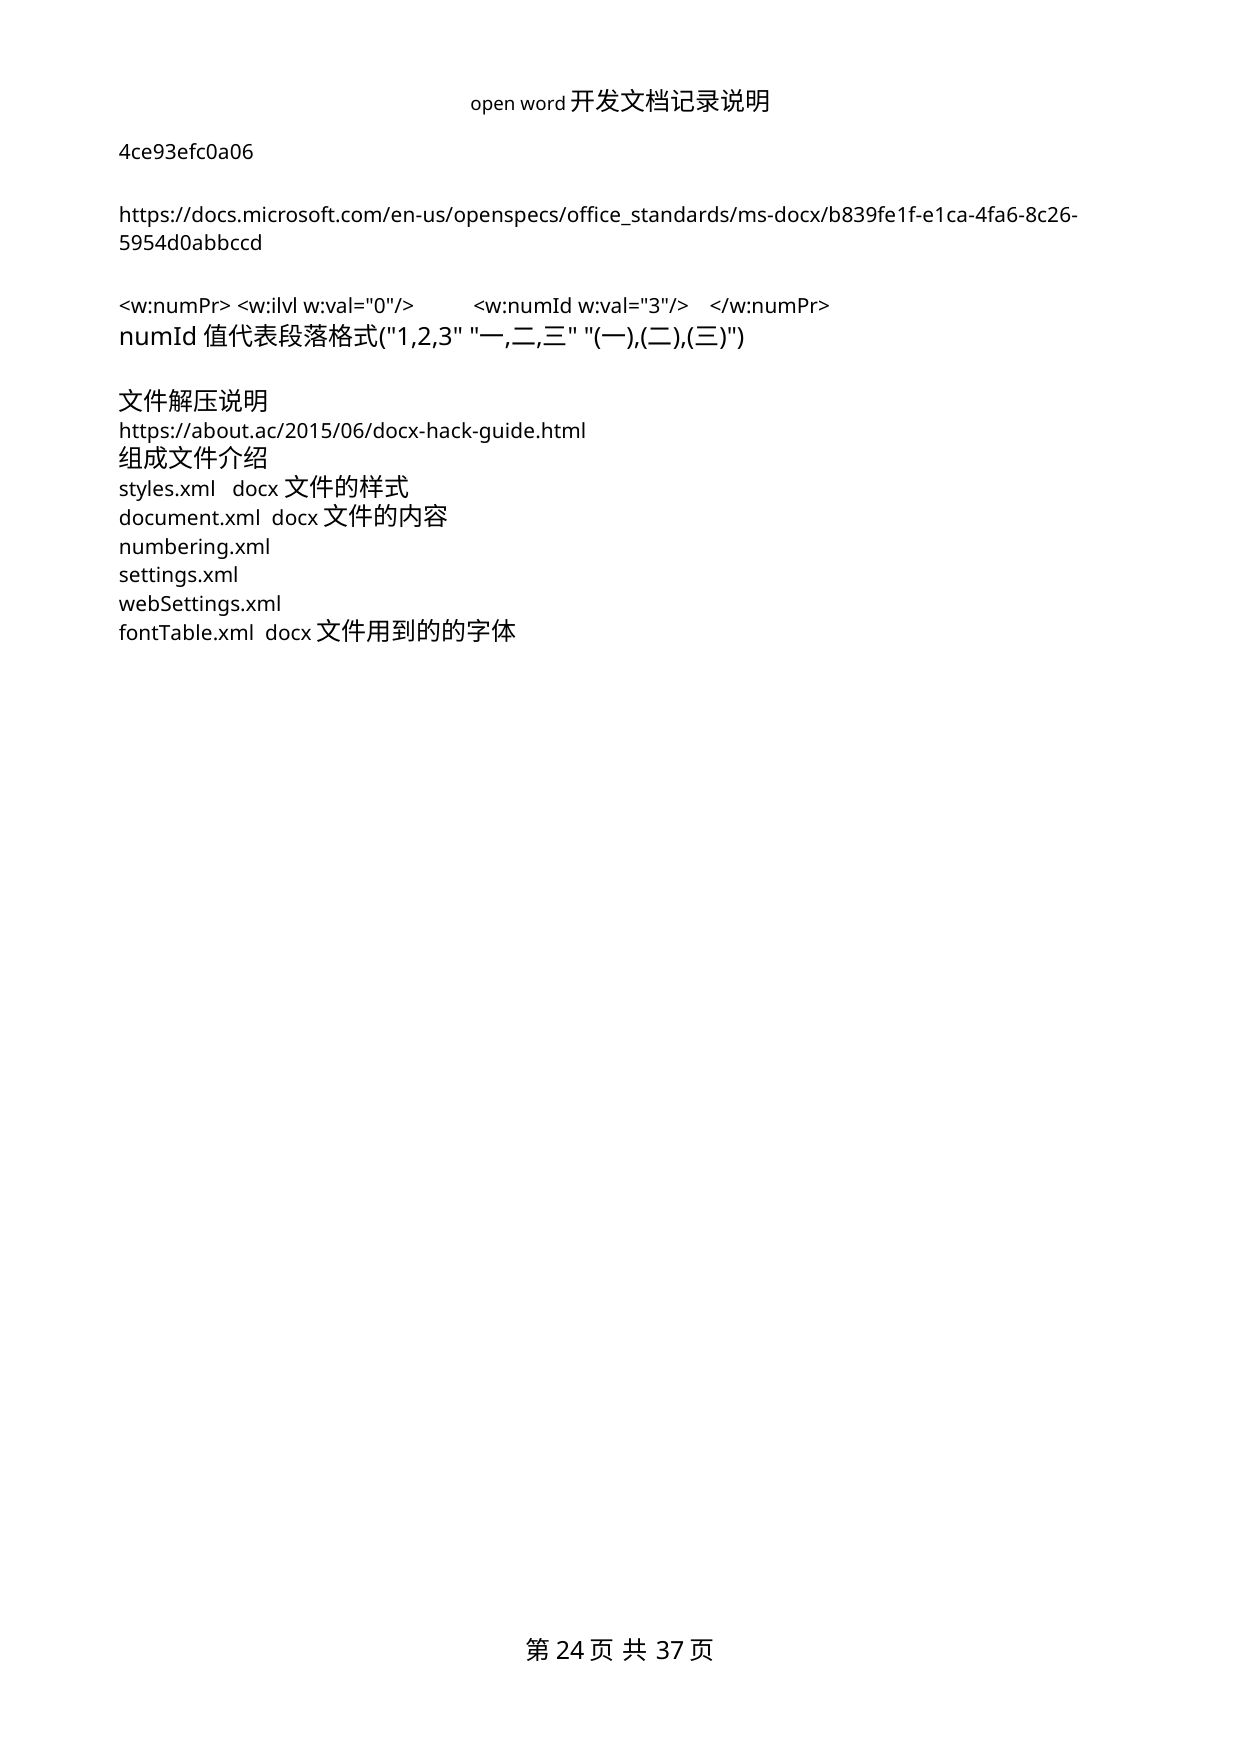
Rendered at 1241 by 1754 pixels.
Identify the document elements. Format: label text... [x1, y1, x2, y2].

text 组成文件介绍 [119, 445, 1121, 474]
text numbering.xml [119, 532, 1121, 560]
text fontTable.xml docx文件用到的的字体 [119, 617, 1121, 646]
text styles.xml docx 文件的样式 [119, 474, 1121, 503]
text https://docs.microsoft.com/en-us/openspecs/office_standards/ms-docx/b839fe1f-e1ca-4fa6-8c26-5954d0abbccd [119, 200, 1121, 257]
text document.xml docx 文件的内容 [119, 503, 1121, 532]
text 4ce93efc0a06 [119, 137, 1121, 166]
text webSettings.xml [119, 589, 1121, 617]
text <w:numPr> <w:ilvl w:val="0"/> <w:numId w:val="3"/> </w:numPr> [119, 291, 1121, 319]
text numId 值代表段落格式("1,2,3" "一,二,三" "(一),(二),(三)") [119, 319, 1121, 353]
text https://about.ac/2015/06/docx-hack-guide.html [119, 416, 1121, 445]
text 文件解压说明 [119, 387, 1121, 416]
text settings.xml [119, 560, 1121, 589]
